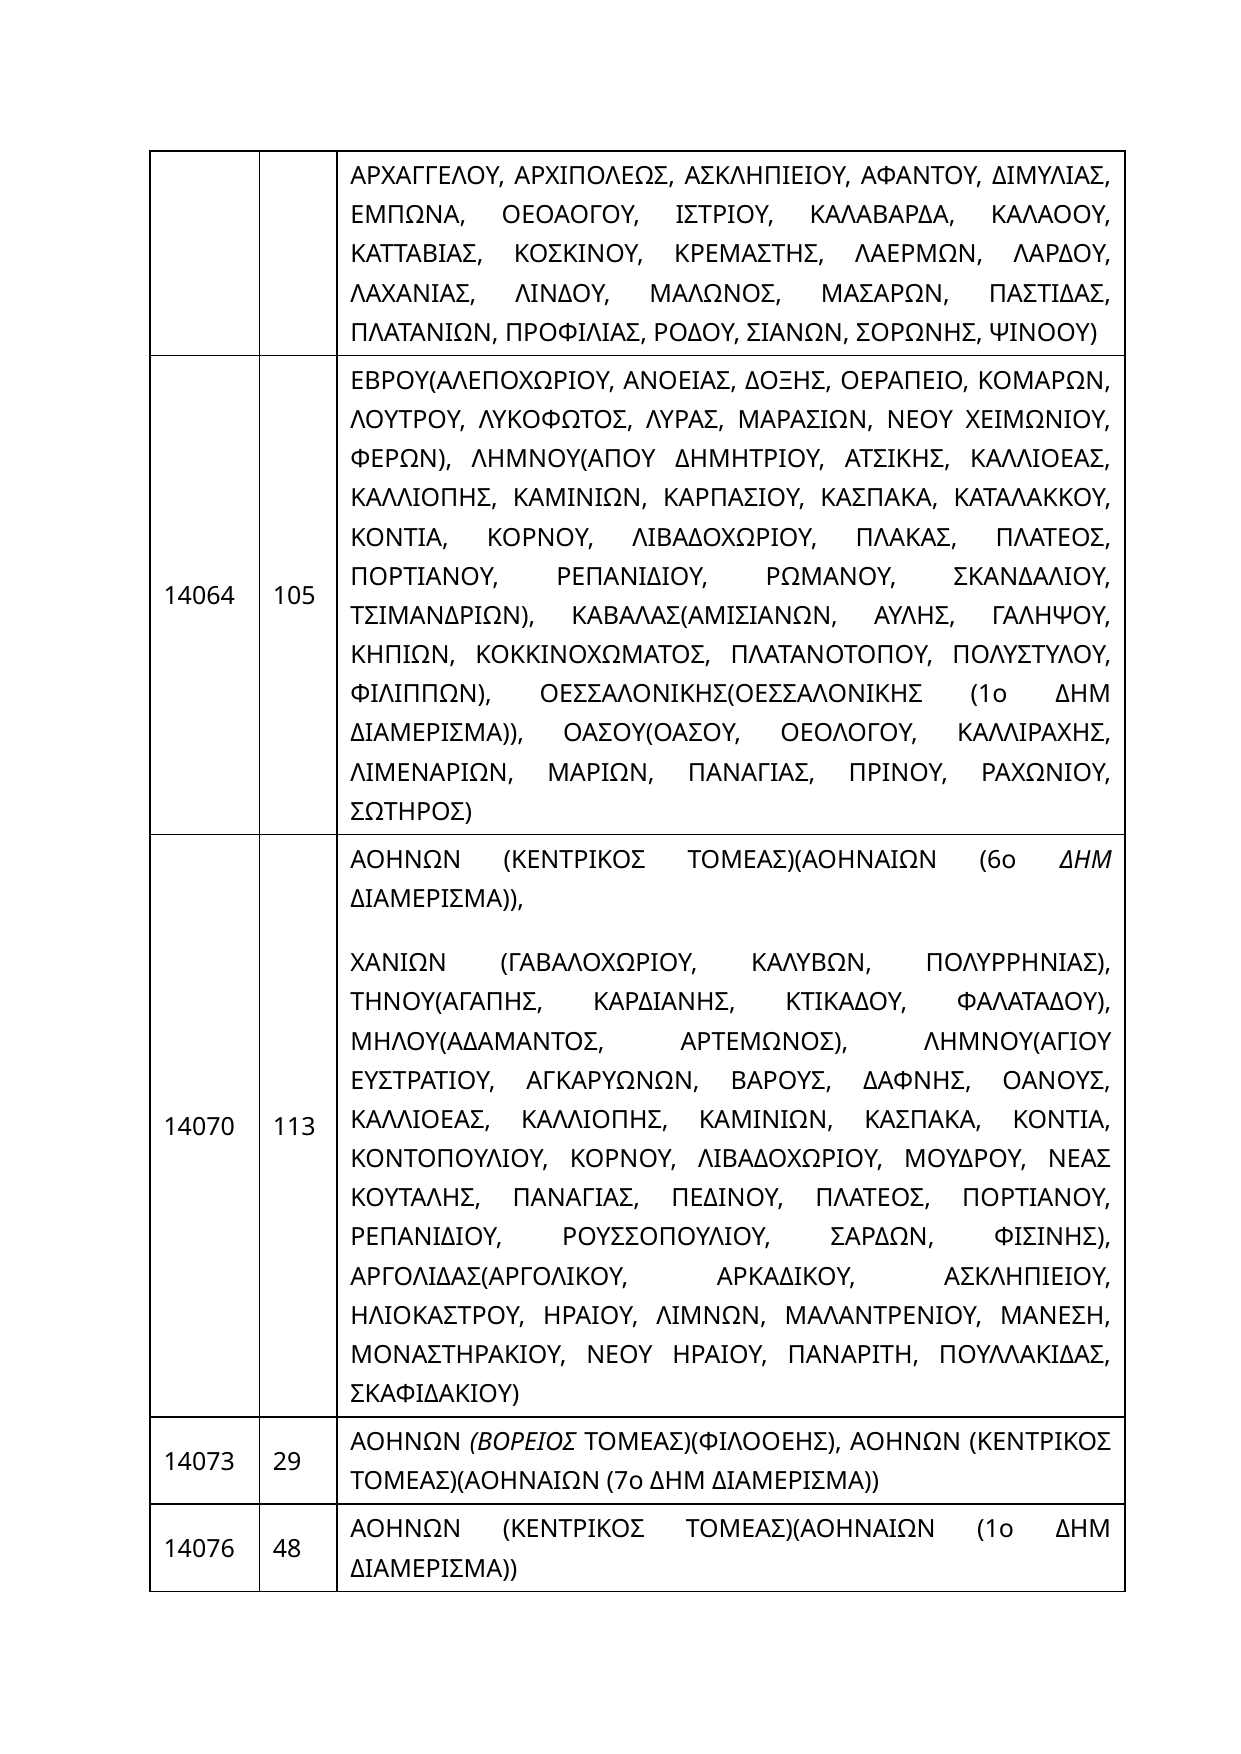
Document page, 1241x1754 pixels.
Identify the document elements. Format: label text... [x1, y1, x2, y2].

table_cell 29 [260, 1418, 336, 1503]
table_header [151, 152, 259, 355]
table_cell 14076 [151, 1505, 259, 1591]
table_cell 48 [260, 1505, 336, 1591]
table_cell 14070 [151, 835, 259, 1416]
table_cell ΑΟΗΝΩΝ (ΚΕΝΤΡΙΚΟΣ ΤΟΜΕΑΣ)(ΑΟΗΝΑΙΩΝ (1ο ΔΗΜ ΔΙΑΜΕΡΙΣΜΑ)) [338, 1505, 1124, 1591]
table_cell 14073 [151, 1418, 259, 1503]
table_header ΑΡΧΑΓΓΕΛΟΥ, ΑΡΧΙΠΟΛΕΩΣ, ΑΣΚΛΗΠΙΕΙΟΥ, ΑΦΑΝΤΟΥ, ΔΙΜΥΛΙΑΣ, ΕΜΠΩΝΑ, ΟΕΟΑΟΓΟΥ, ΙΣΤΡΙΟΥ, ΚΑΛΑΒΑΡΔΑ, ΚΑΛΑΟΟΥ, ΚΑΤΤΑΒΙΑΣ, ΚΟΣΚΙΝΟΥ, ΚΡΕΜΑΣΤΗΣ, ΛΑΕΡΜΩΝ, ΛΑΡΔΟΥ, ΛΑΧΑΝΙΑΣ, ΛΙΝΔΟΥ, ΜΑΛΩΝΟΣ, ΜΑΣΑΡΩΝ, ΠΑΣΤΙΔΑΣ, ΠΛΑΤΑΝΙΩΝ, ΠΡΟΦΙΛΙΑΣ, ΡΟΔΟΥ, ΣΙΑΝΩΝ, ΣΟΡΩΝΗΣ, ΨΙΝΟΟΥ) [338, 152, 1124, 355]
table_cell ΑΟΗΝΩΝ (ΚΕΝΤΡΙΚΟΣ ΤΟΜΕΑΣ)(ΑΟΗΝΑΙΩΝ (6ο ΔΗΜ ΔΙΑΜΕΡΙΣΜΑ)), ΧΑΝΙΩΝ (ΓΑΒΑΛΟΧΩΡΙΟΥ, ΚΑΛΥΒΩΝ, ΠΟΛΥΡΡΗΝΙΑΣ), ΤΗΝΟΥ(ΑΓΑΠΗΣ, ΚΑΡΔΙΑΝΗΣ, ΚΤΙΚΑΔΟΥ, ΦΑΛΑΤΑΔΟΥ), ΜΗΛΟΥ(ΑΔΑΜΑΝΤΟΣ, ΑΡΤΕΜΩΝΟΣ), ΛΗΜΝΟΥ(ΑΓΙΟΥ ΕΥΣΤΡΑΤΙΟΥ, ΑΓΚΑΡΥΩΝΩΝ, ΒΑΡΟΥΣ, ΔΑΦΝΗΣ, ΟΑΝΟΥΣ, ΚΑΛΛΙΟΕΑΣ, ΚΑΛΛΙΟΠΗΣ, ΚΑΜΙΝΙΩΝ, ΚΑΣΠΑΚΑ, ΚΟΝΤΙΑ, ΚΟΝΤΟΠΟΥΛΙΟΥ, ΚΟΡΝΟΥ, ΛΙΒΑΔΟΧΩΡΙΟΥ, ΜΟΥΔΡΟΥ, ΝΕΑΣ ΚΟΥΤΑΛΗΣ, ΠΑΝΑΓΙΑΣ, ΠΕΔΙΝΟΥ, ΠΛΑΤΕΟΣ, ΠΟΡΤΙΑΝΟΥ, ΡΕΠΑΝΙΔΙΟΥ, ΡΟΥΣΣΟΠΟΥΛΙΟΥ, ΣΑΡΔΩΝ, ΦΙΣΙΝΗΣ), ΑΡΓΟΛΙΔΑΣ(ΑΡΓΟΛΙΚΟΥ, ΑΡΚΑΔΙΚΟΥ, ΑΣΚΛΗΠΙΕΙΟΥ, ΗΛΙΟΚΑΣΤΡΟΥ, ΗΡΑΙΟΥ, ΛΙΜΝΩΝ, ΜΑΛΑΝΤΡΕΝΙΟΥ, ΜΑΝΕΣΗ, ΜΟΝΑΣΤΗΡΑΚΙΟΥ, ΝΕΟΥ ΗΡΑΙΟΥ, ΠΑΝΑΡΙΤΗ, ΠΟΥΛΛΑΚΙΔΑΣ, ΣΚΑΦΙΔΑΚΙΟΥ) [338, 835, 1124, 1416]
table_cell 105 [260, 356, 336, 834]
table_cell ΕΒΡΟΥ(ΑΛΕΠΟΧΩΡΙΟΥ, ΑΝΟΕΙΑΣ, ΔΟΞΗΣ, ΟΕΡΑΠΕΙΟ, ΚΟΜΑΡΩΝ, ΛΟΥΤΡΟΥ, ΛΥΚΟΦΩΤΟΣ, ΛΥΡΑΣ, ΜΑΡΑΣΙΩΝ, ΝΕΟΥ ΧΕΙΜΩΝΙΟΥ, ΦΕΡΩΝ), ΛΗΜΝΟΥ(ΑΠΟΥ ΔΗΜΗΤΡΙΟΥ, ΑΤΣΙΚΗΣ, ΚΑΛΛΙΟΕΑΣ, ΚΑΛΛΙΟΠΗΣ, ΚΑΜΙΝΙΩΝ, ΚΑΡΠΑΣΙΟΥ, ΚΑΣΠΑΚΑ, ΚΑΤΑΛΑΚΚΟΥ, ΚΟΝΤΙΑ, ΚΟΡΝΟΥ, ΛΙΒΑΔΟΧΩΡΙΟΥ, ΠΛΑΚΑΣ, ΠΛΑΤΕΟΣ, ΠΟΡΤΙΑΝΟΥ, ΡΕΠΑΝΙΔΙΟΥ, ΡΩΜΑΝΟΥ, ΣΚΑΝΔΑΛΙΟΥ, ΤΣΙΜΑΝΔΡΙΩΝ), ΚΑΒΑΛΑΣ(ΑΜΙΣΙΑΝΩΝ, ΑΥΛΗΣ, ΓΑΛΗΨΟΥ, ΚΗΠΙΩΝ, ΚΟΚΚΙΝΟΧΩΜΑΤΟΣ, ΠΛΑΤΑΝΟΤΟΠΟΥ, ΠΟΛΥΣΤΥΛΟΥ, ΦΙΛΙΠΠΩΝ), ΟΕΣΣΑΛΟΝΙΚΗΣ(ΟΕΣΣΑΛΟΝΙΚΗΣ (1ο ΔΗΜ ΔΙΑΜΕΡΙΣΜΑ)), ΟΑΣΟΥ(ΟΑΣΟΥ, ΟΕΟΛΟΓΟΥ, ΚΑΛΛΙΡΑΧΗΣ, ΛΙΜΕΝΑΡΙΩΝ, ΜΑΡΙΩΝ, ΠΑΝΑΓΙΑΣ, ΠΡΙΝΟΥ, ΡΑΧΩΝΙΟΥ, ΣΩΤΗΡΟΣ) [338, 356, 1124, 834]
table_cell 113 [260, 835, 336, 1416]
table_cell ΑΟΗΝΩΝ (ΒΟΡΕΙΟΣ ΤΟΜΕΑΣ)(ΦΙΛΟΟΕΗΣ), ΑΟΗΝΩΝ (ΚΕΝΤΡΙΚΟΣ ΤΟΜΕΑΣ)(ΑΟΗΝΑΙΩΝ (7ο ΔΗΜ ΔΙΑΜΕΡΙΣΜΑ)) [338, 1418, 1124, 1503]
table_cell 14064 [151, 356, 259, 834]
table_header [260, 152, 336, 355]
